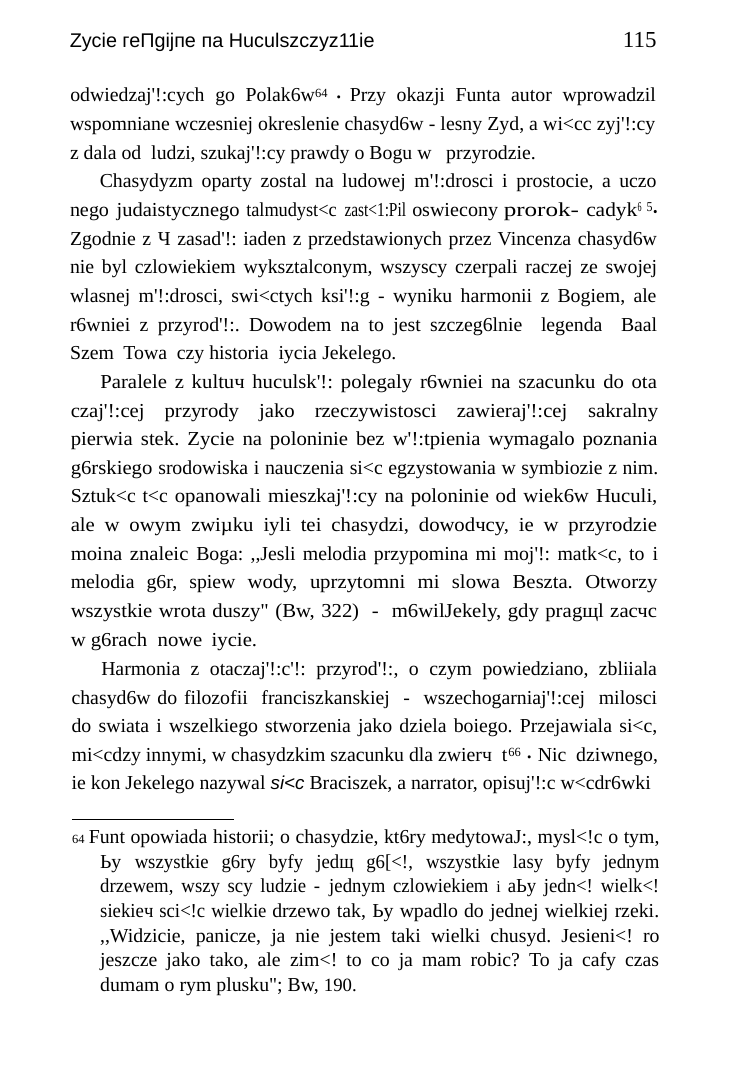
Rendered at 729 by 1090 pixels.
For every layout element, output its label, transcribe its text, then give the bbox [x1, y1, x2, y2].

text Zycie геПgіjпе па Huculszczyz11ie 115 [69, 27, 670, 53]
text Harmonia z otaczaj'!:c'!: przyrod'!:, о czym powiedziano, zbliiala chasyd6w do filozofii franciszkanskiej - wszechogarniaj'!:cej milosci do swiata і wszelkiego stworzenia jako dziela boiego. Przejawiala si<c, mi<cdzy innymi, w chasydzkim szacunku dla zwierч t66 • Nic dziwnego, іе kon Jekelego nazywal si<c Braciszek, а narrator, opisuj'!:c w<cdr6wki [71, 657, 658, 794]
text Paralele z kultuч huculsk'!: polegaly r6wniei na szacunku do ota­ czaj'!:cej przyrody jako rzeczywistosci zawieraj'!:cej sakralny pierwia­ stek. Zycie na poloninie bez w'!:tpienia wymagalo poznania g6rskiego srodowiska і nauczenia si<c egzystowania w symbiozie z nim. Sztuk<c t<c opanowali mieszkaj'!:cy na poloninie od wiek6w Huculi, ale w owym zwiµku iyli tei chasydzi, dowodчcy, іе w przyrodzie moina znaleic Boga: ,,Jesli melodia przypomina mi moj'!: matk<c, to і melodia g6r, spiew wody, uprzytomni mi slowa Beszta. Otworzy wszystkie wrota duszy" (Bw, 322) - m6wilJekely, gdy pragщl zасчс w g6rach nowe іусіе. [71, 370, 658, 651]
text Chasydyzm oparty zostal na ludowej m'!:drosci і prostocie, а uczo­ nego judaistycznego talmudyst<c zast<1:Pil oswiecony prorok- cadyk6 5• Zgodnie z Ч zasad'!: iaden z przedstawionych przez Vincenza chasyd6w nie byl czlowiekiem wyksztalconym, wszyscy czerpali raczej ze swojej wlasnej m'!:drosci, swi<ctych ksi'!:g - wyniku harmonii z Bogiem, ale r6wniei z przyrod'!:. Dowodem na to jest szczeg6lnie legenda Baal Szem Towa czy historia іусіа Jekelego. [70, 169, 658, 364]
text odwiedzaj'!:cych go Polak6w64 • Przy okazji Funta autor wprowadzil wspomniane wczesniej okreslenie chasyd6w - lesny Zyd, а wi<cc zyj'!:cy z dala od ludzi, szukaj'!:cy prawdy о Bogu w przyrodzie. [70, 83, 656, 163]
text 64 Funt opowiada historii; о chasydzie, kt6ry medytowaJ:, mysl<!c о tym, Ьу wszystkie g6ry byfy jedщ g6[<!, wszystkie lasy byfy jednym drzewem, wszy­ scy ludzie - jednym czlowiekiem і аЬу jedn<! wielk<! siekieч sci<!c wielkie drzewo tak, Ьу wpadlo do jednej wielkiej rzeki. ,,Widzicie, panicze, ja nie jestem taki wielki chusyd. Jesieni<! ro jeszcze jako tako, ale zim<! to со ja mam robic? То ja cafy czas dumam о rym plusku"; Bw, 190. [72, 818, 659, 996]
